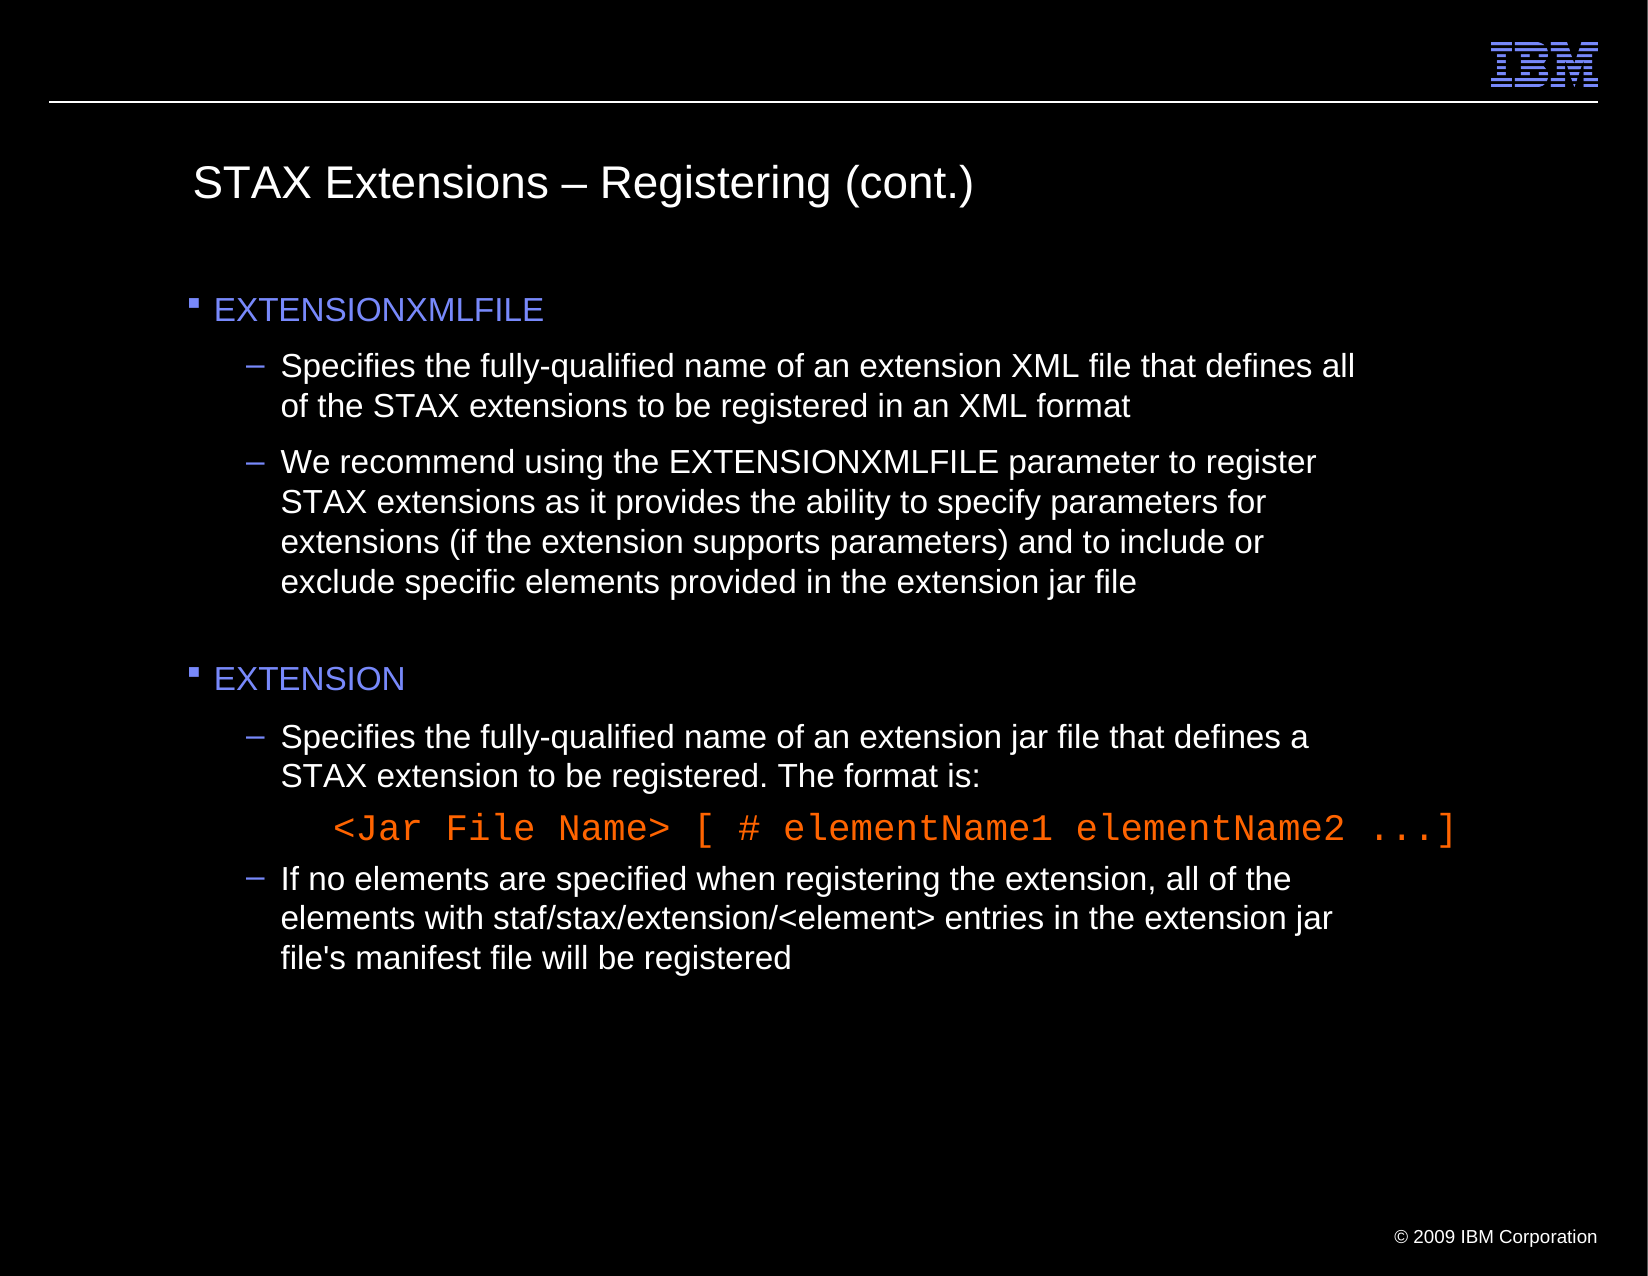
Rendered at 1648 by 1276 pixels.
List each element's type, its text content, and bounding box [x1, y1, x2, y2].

title STAX Extensions – Registering (cont.) [175, 150, 1648, 244]
picture [1491, 42, 1598, 87]
text_box EXTENSIONXMLFILE Specifies the fully-qualified name of an extension XML file that defines all of the STAX extensions to be registered in an XML format We recommend using the EXTENSIONXMLFILE parameter to register STAX extensions as it provides the ability to specify parameters for extensions (if the extension supports parameters) and to include or exclude specific elements provided in the extension jar file EXTENSION Specifies the fully-qualified name of an extension jar file that defines a STAX extension to be registered. The format is: <Jar File Name> [ # elementName1 elementName2 ...] If no elements are specified when registering the extension, all of the elements with staf/stax/extension/<element> entries in the extension jar file's manifest file will be registered [186, 287, 1549, 1068]
